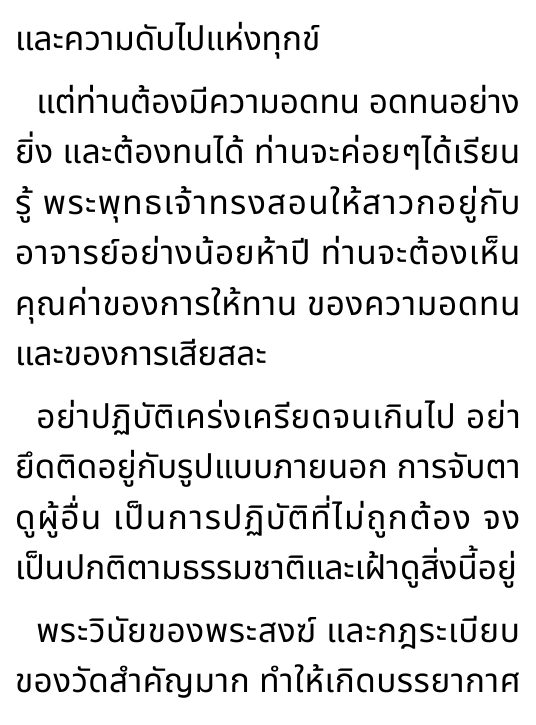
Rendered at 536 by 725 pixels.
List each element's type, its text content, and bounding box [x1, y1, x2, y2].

text แต่ท่านต้องมีความอดทน อดทนอย่างยิ่ง และต้องทนได้ ท่านจะค่อยๆได้เรียนรู้ พระพุทธเจ้าทรงสอนให้สาวกอยู่กับอาจารย์อย่างน้อยห้าปี ท่านจะต้องเห็นคุณค่าของการให้ทาน ของความอดทน และของการเสียสละ [15, 78, 521, 380]
text พระวินัยของพระสงฆ์ และกฎระเบียบของวัดสำคัญมาก ทำให้เกิดบรรยากาศ [15, 607, 521, 708]
text และความดับไปแห่งทุกข์ [15, 15, 521, 65]
text อย่าปฏิบัติเคร่งเครียดจนเกินไป อย่ายึดติดอยู่กับรูปแบบภายนอก การจับตาดูผู้อื่น เป็นการปฏิบัติที่ไม่ถูกต้อง จงเป็นปกติตามธรรมชาติและเฝ้าดูสิ่งนี้อยู่ [15, 393, 521, 594]
